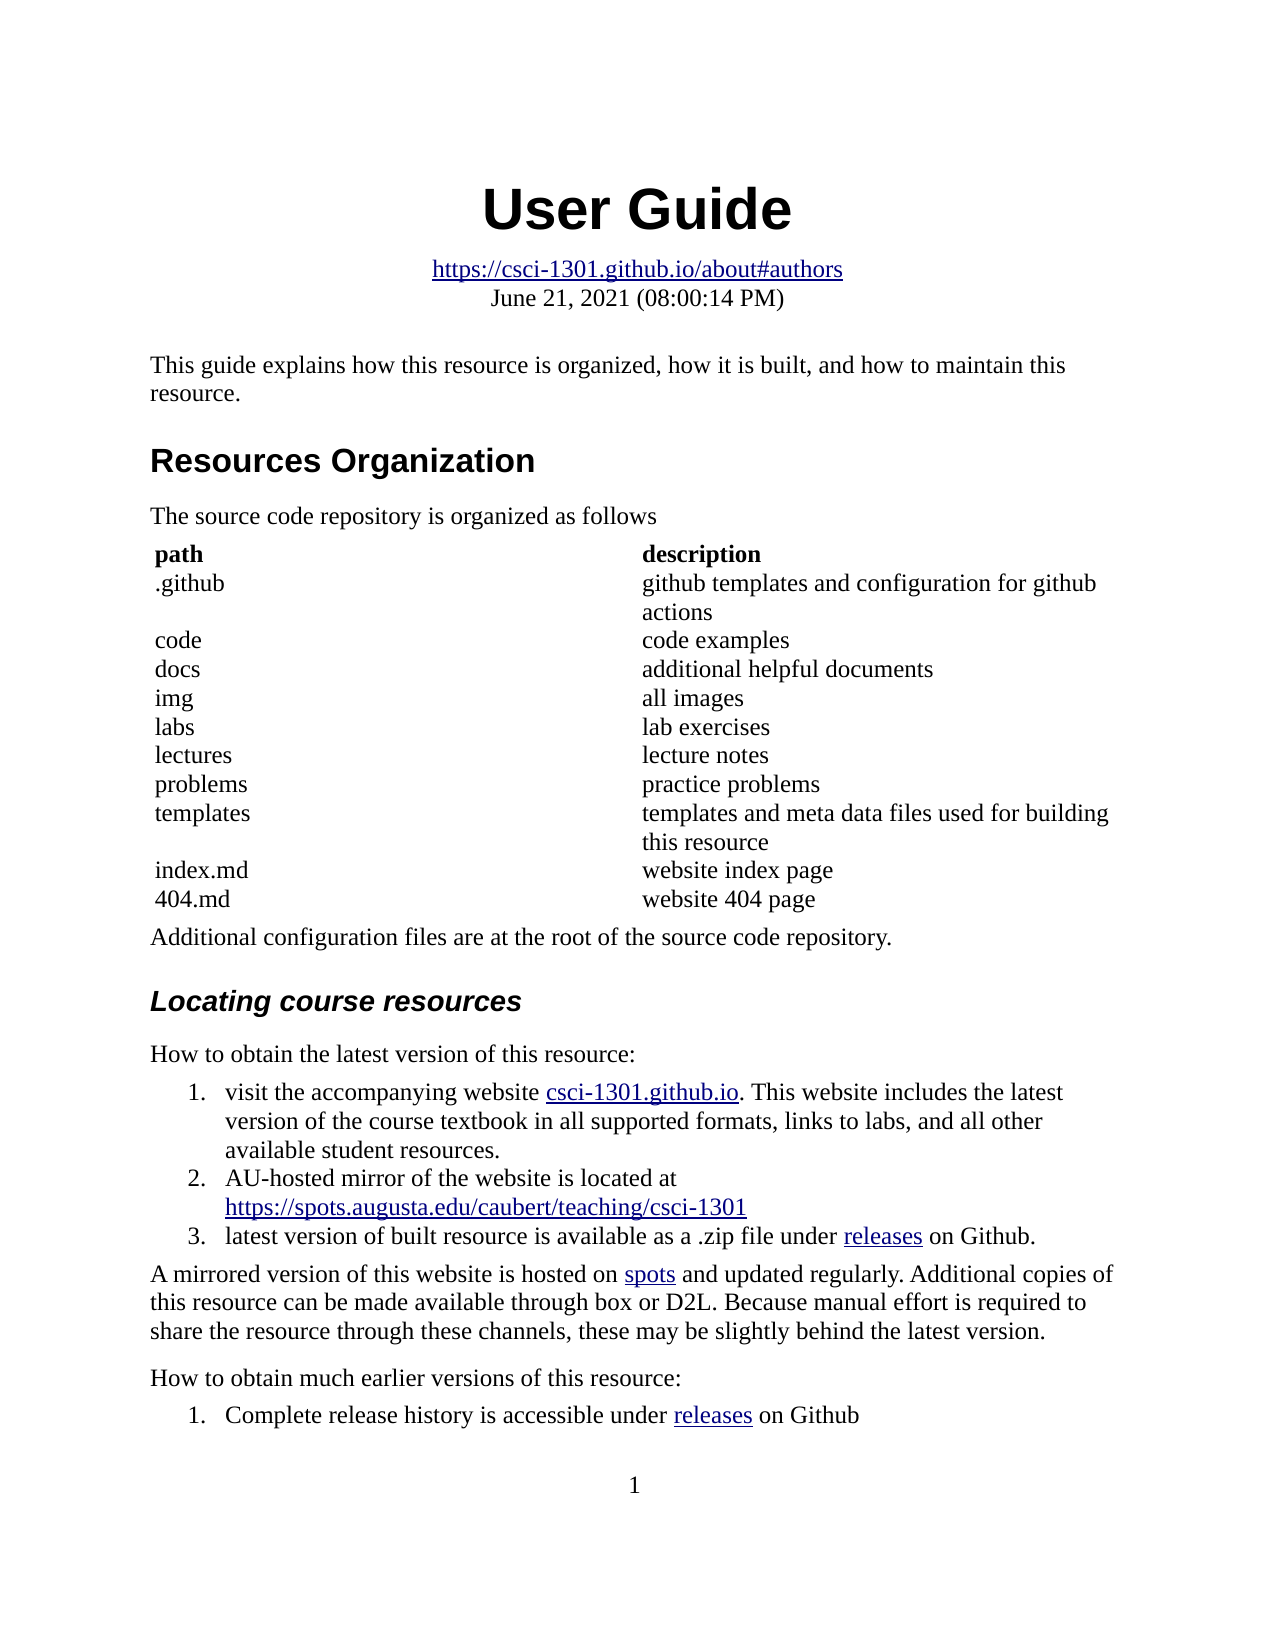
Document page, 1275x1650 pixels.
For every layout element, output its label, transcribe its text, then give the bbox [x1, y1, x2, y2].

list AU-hosted mirror of the website is located at https://spots.augusta.edu/caubert/teaching/csci-1301 [187, 1163, 1125, 1221]
table_cell problems [150, 769, 637, 798]
table_cell templates [150, 798, 637, 855]
text How to obtain the latest version of this resource: [150, 1039, 1125, 1068]
table_cell 404.md [150, 884, 637, 913]
text https://csci-1301.github.io/about#authors [150, 254, 1125, 283]
table_cell github templates and configuration for github actions [638, 568, 1125, 625]
table_cell lectures [150, 740, 637, 769]
text The source code repository is organized as follows [150, 501, 1125, 530]
table_cell website index page [638, 855, 1125, 884]
subtitle Locating course resources [150, 984, 1125, 1018]
text Additional configuration files are at the root of the source code repository. [150, 922, 1125, 951]
subtitle Resources Organization [150, 441, 1125, 480]
table_cell img [150, 683, 637, 712]
table_header path [150, 539, 637, 568]
list latest version of built resource is available as a .zip file under releases on Github. [187, 1221, 1125, 1250]
text June 21, 2021 (08:00:14 PM) [150, 283, 1125, 312]
table_cell code [150, 625, 637, 654]
table_cell lecture notes [638, 740, 1125, 769]
table_cell templates and meta data files used for building this resource [638, 798, 1125, 855]
text This guide explains how this resource is organized, how it is built, and how to maintain this resource. [150, 350, 1125, 407]
text A mirrored version of this website is hosted on spots and updated regularly. Additional copies of this resource can be made available through box or D2L. Because manual effort is required to share the resource through these channels, these may be slightly behind the latest version. [150, 1259, 1125, 1345]
table_cell code examples [638, 625, 1125, 654]
table_cell website 404 page [638, 884, 1125, 913]
table_cell lab exercises [638, 712, 1125, 740]
text How to obtain much earlier versions of this resource: [150, 1363, 1125, 1392]
table_cell index.md [150, 855, 637, 884]
table_cell practice problems [638, 769, 1125, 798]
table_cell all images [638, 683, 1125, 712]
table_cell .github [150, 568, 637, 625]
table_cell docs [150, 654, 637, 683]
list Complete release history is accessible under releases on Github [187, 1401, 1125, 1429]
table_cell labs [150, 712, 637, 740]
title User Guide [150, 175, 1125, 242]
list visit the accompanying website csci-1301.github.io. This website includes the latest version of the course textbook in all supported formats, links to labs, and all other available student resources. [187, 1077, 1125, 1163]
table_header description [638, 539, 1125, 568]
table_cell additional helpful documents [638, 654, 1125, 683]
